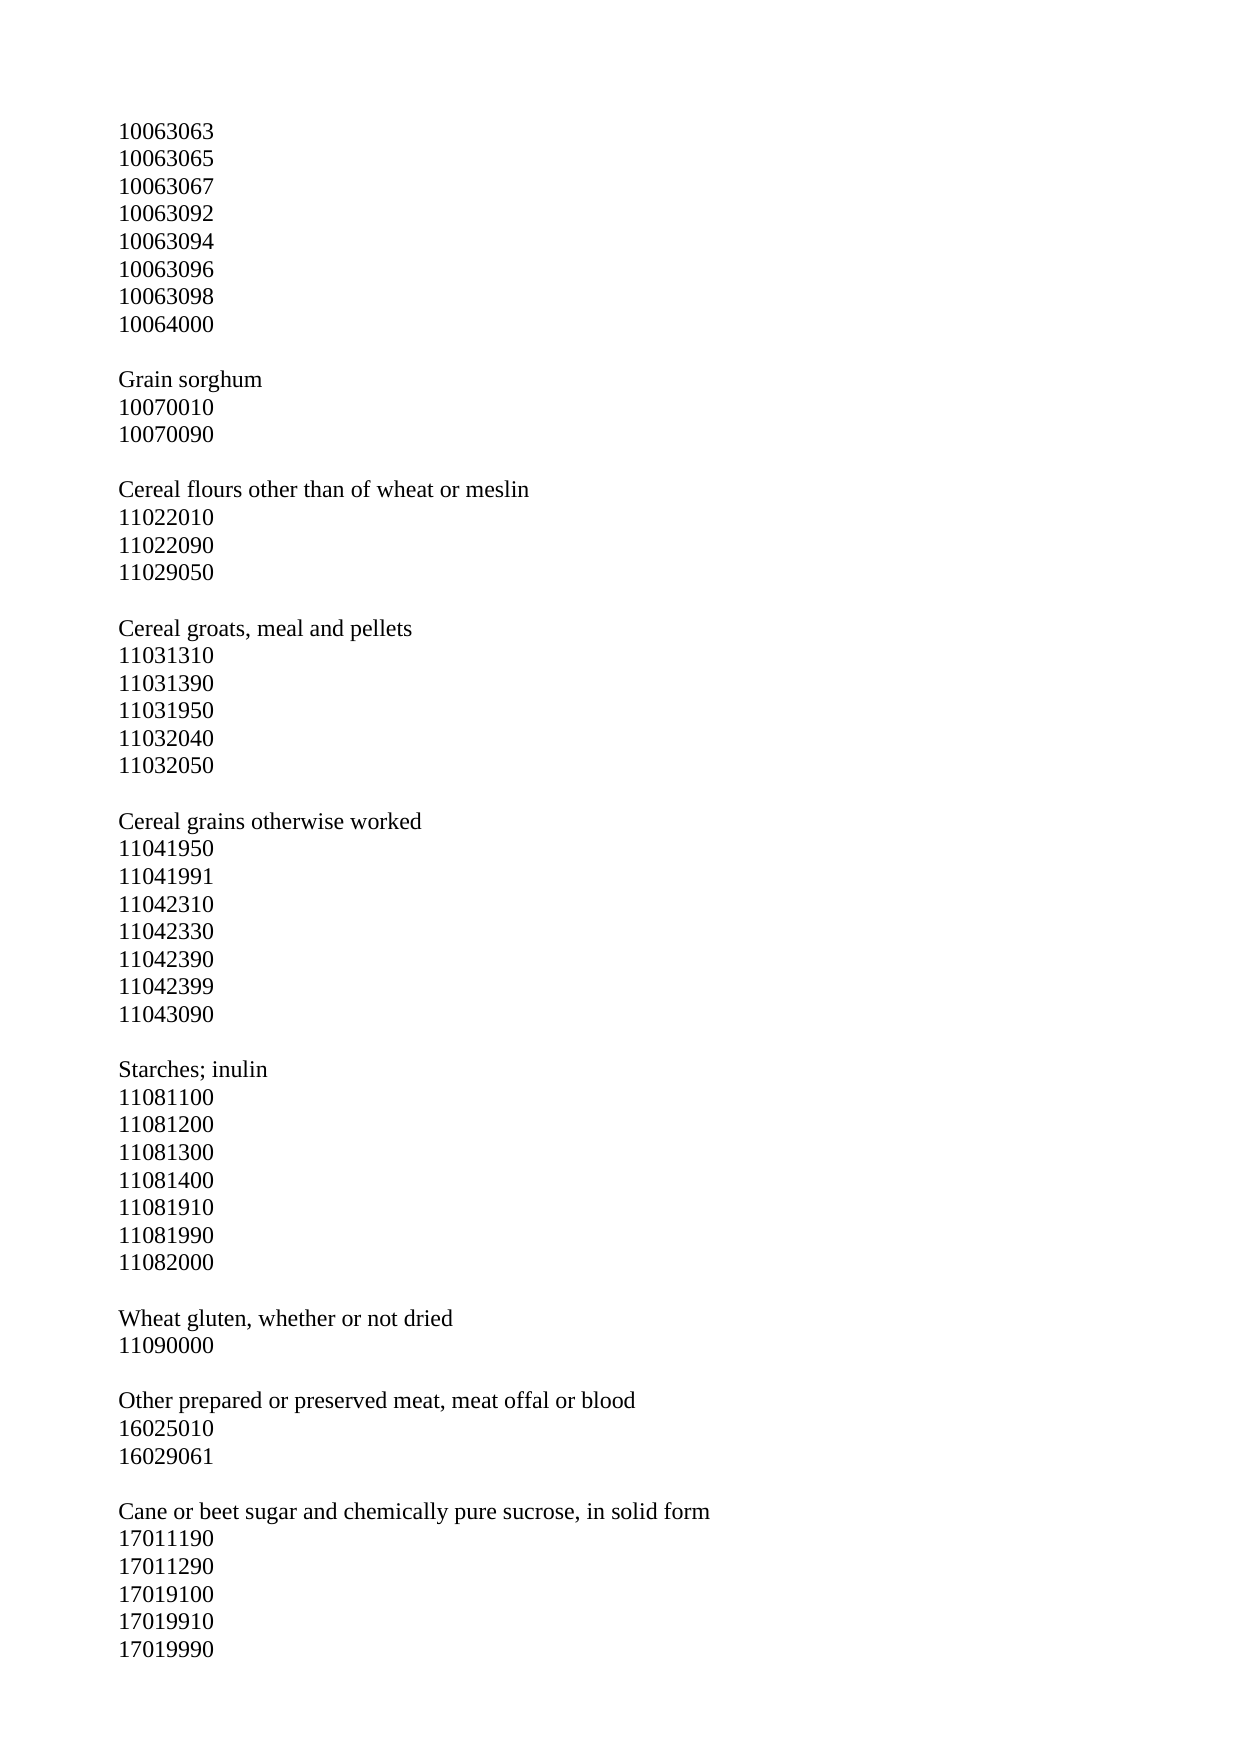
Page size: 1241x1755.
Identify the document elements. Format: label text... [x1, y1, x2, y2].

text 11081990 [118, 1221, 1122, 1248]
text 10063092 [118, 199, 1122, 227]
text 11042390 [118, 945, 1122, 972]
text 11082000 [118, 1248, 1122, 1276]
text 11081400 [118, 1166, 1122, 1193]
text 10070010 [118, 393, 1122, 420]
text 10063096 [118, 255, 1122, 282]
text Other prepared or preserved meat, meat offal or blood [118, 1386, 1122, 1414]
text Cereal grains otherwise worked [118, 807, 1122, 834]
text 10063067 [118, 172, 1122, 199]
text 10070090 [118, 420, 1122, 448]
text 16025010 [118, 1414, 1122, 1442]
text 11042310 [118, 889, 1122, 917]
text 17011290 [118, 1552, 1122, 1580]
text 11041950 [118, 834, 1122, 862]
text Grain sorghum [118, 365, 1122, 393]
text 17019990 [118, 1635, 1122, 1662]
text 17019100 [118, 1580, 1122, 1607]
text Cereal flours other than of wheat or meslin [118, 476, 1122, 503]
text 17011190 [118, 1524, 1122, 1552]
text Starches; inulin [118, 1055, 1122, 1083]
text 11043090 [118, 1000, 1122, 1028]
text 11042399 [118, 972, 1122, 1000]
text 10063098 [118, 282, 1122, 310]
text Cane or beet sugar and chemically pure sucrose, in solid form [118, 1497, 1122, 1524]
text 16029061 [118, 1442, 1122, 1469]
text 17019910 [118, 1607, 1122, 1635]
text 11031390 [118, 669, 1122, 696]
text 10063063 [118, 117, 1122, 144]
text 11029050 [118, 558, 1122, 586]
text 11081300 [118, 1138, 1122, 1166]
text Wheat gluten, whether or not dried [118, 1304, 1122, 1331]
text 11032040 [118, 724, 1122, 752]
text 11022010 [118, 503, 1122, 531]
text 10063094 [118, 227, 1122, 255]
text 11081100 [118, 1083, 1122, 1110]
text 11041991 [118, 862, 1122, 889]
text 10063065 [118, 144, 1122, 172]
text 11022090 [118, 531, 1122, 558]
text 11031310 [118, 641, 1122, 669]
text 11032050 [118, 752, 1122, 779]
text 11090000 [118, 1331, 1122, 1359]
text Cereal groats, meal and pellets [118, 613, 1122, 641]
text 11081910 [118, 1193, 1122, 1221]
text 11031950 [118, 696, 1122, 724]
text 11042330 [118, 917, 1122, 945]
text 10064000 [118, 310, 1122, 337]
text 11081200 [118, 1110, 1122, 1138]
